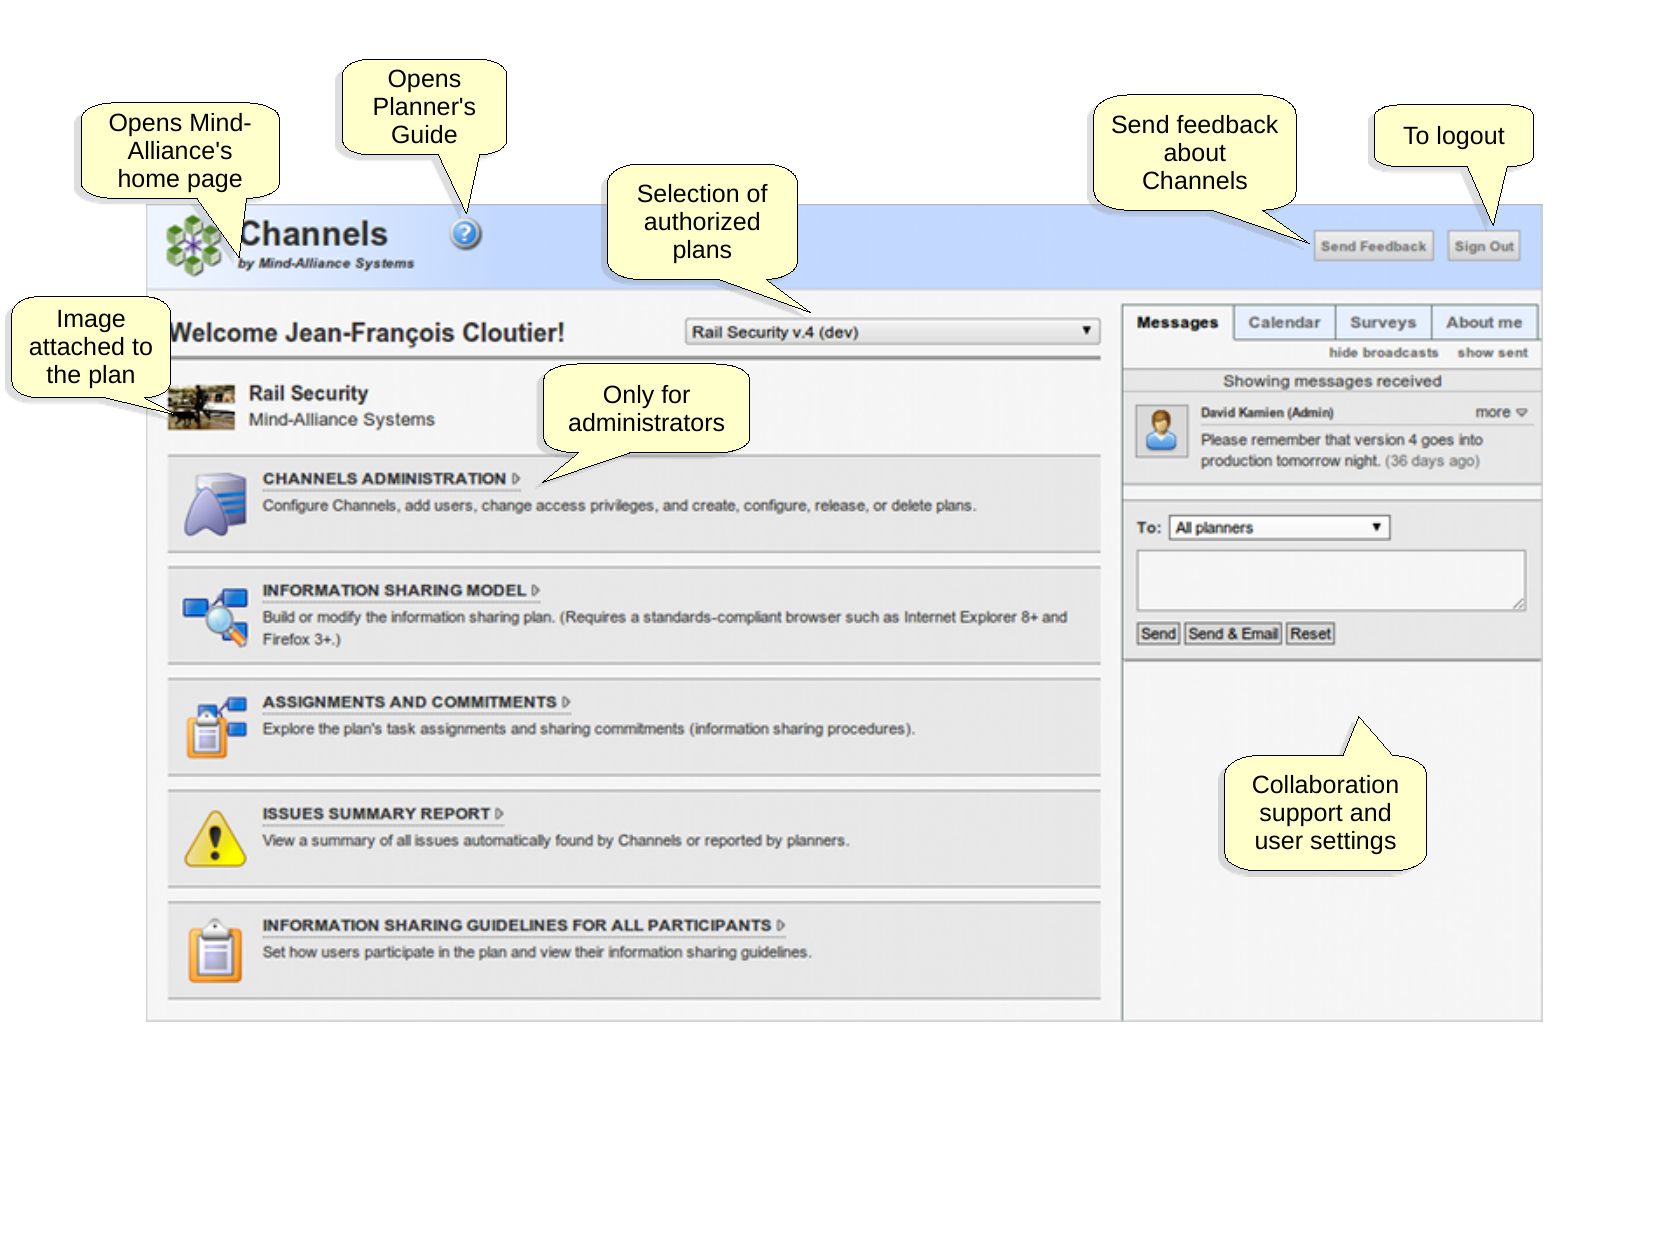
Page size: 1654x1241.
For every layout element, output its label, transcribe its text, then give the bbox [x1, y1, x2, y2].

text_box Send feedback about Channels [1093, 94, 1310, 244]
text_box To logout [1374, 104, 1534, 226]
text_box Selection of authorized plans [607, 164, 811, 313]
text_box Opens Planner's Guide [342, 59, 507, 214]
text_box Opens Mind-Alliance's home page [81, 102, 280, 258]
text_box Collaboration support and user settings [1224, 716, 1427, 871]
text_box Image attached to the plan [11, 296, 178, 416]
picture [146, 204, 1543, 1022]
text_box Only for administrators [542, 363, 750, 483]
